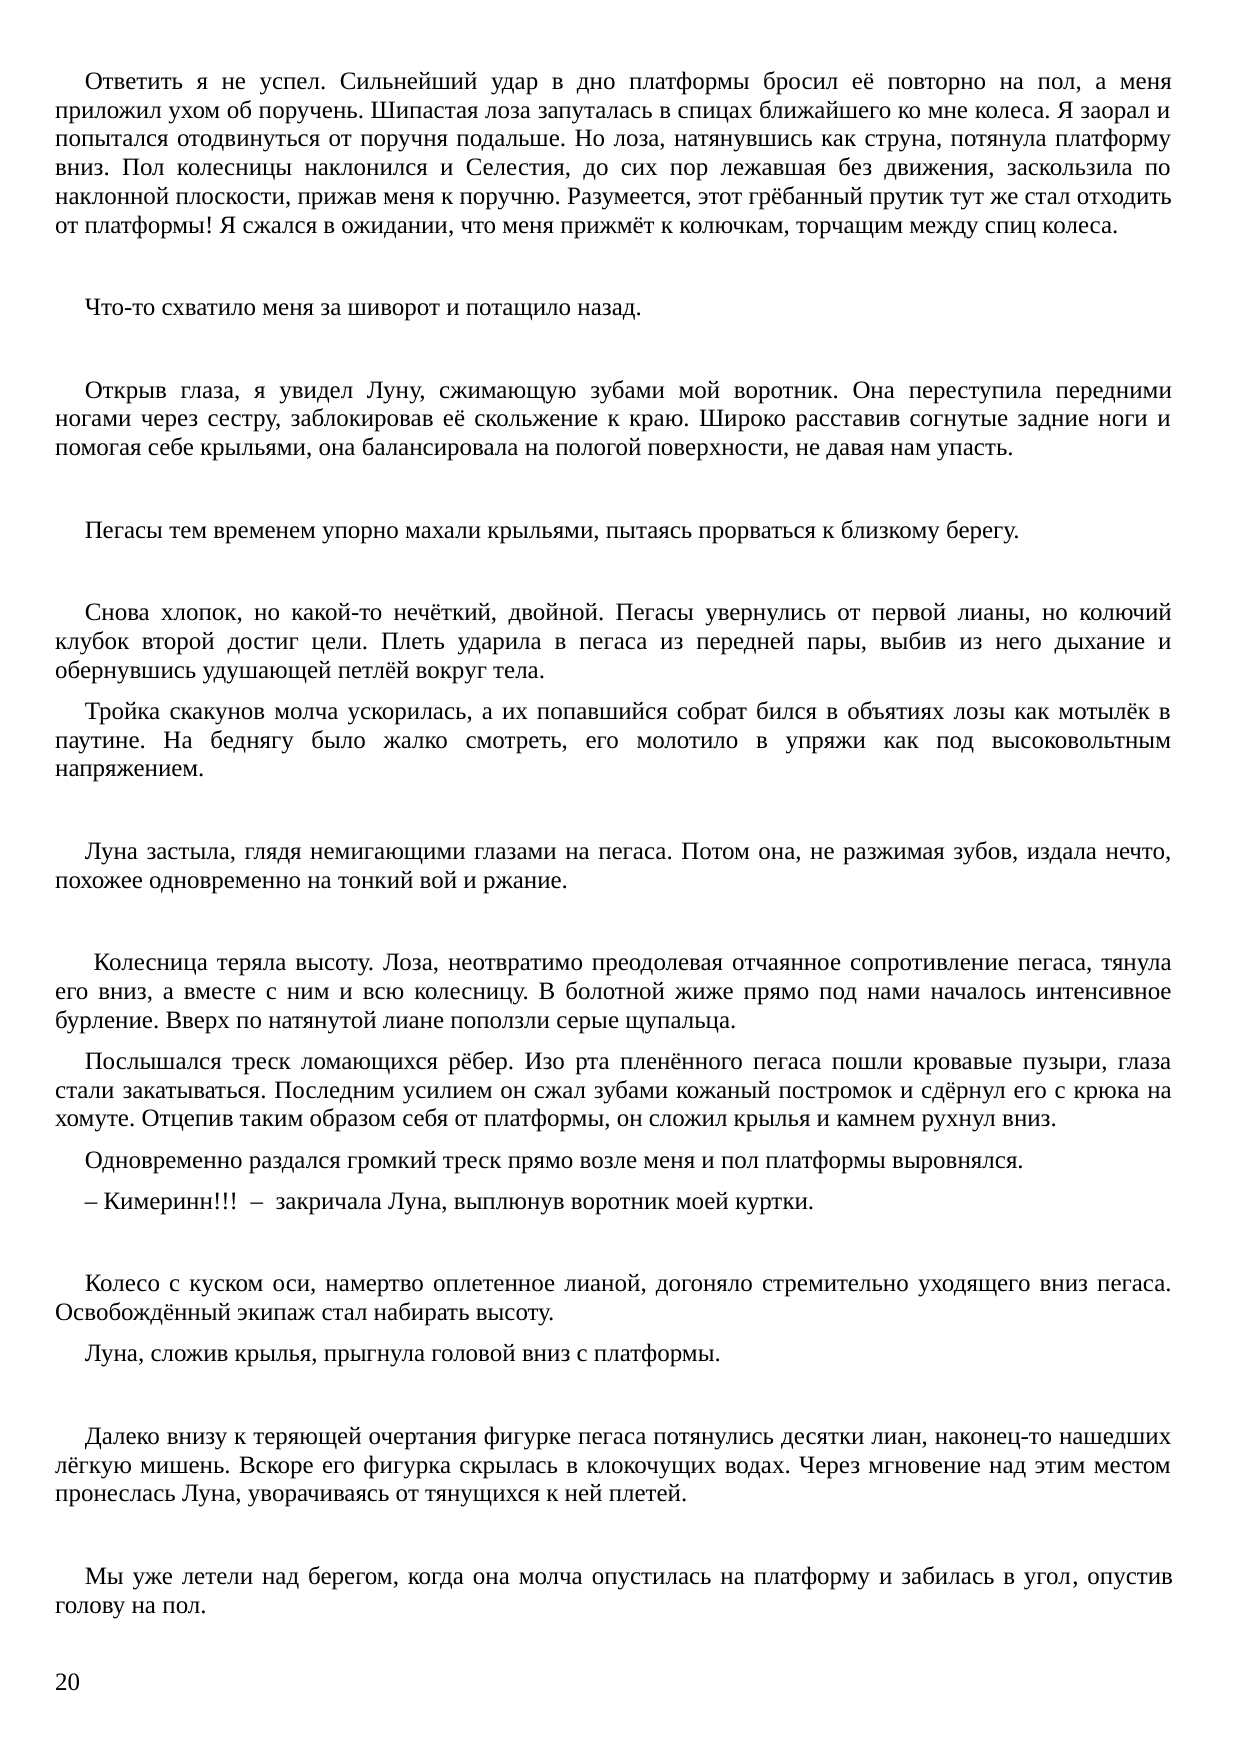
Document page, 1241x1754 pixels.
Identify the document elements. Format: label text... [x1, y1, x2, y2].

text Что-то схватило меня за шиворот и потащило назад. [55, 292, 1173, 321]
text Одновременно раздался громкий треск прямо возле меня и пол платформы выровнялся. [55, 1145, 1173, 1173]
text Снова хлопок, но какой-то нечёткий, двойной. Пегасы увернулись от первой лианы, но колючий клубок второй достиг цели. Плеть ударила в пегаса из передней пары, выбив из него дыхание и обернувшись удушающей петлёй вокруг тела. [55, 597, 1173, 683]
text – Кимеринн!!! – закричала Луна, выплюнув воротник моей куртки. [55, 1186, 1173, 1215]
text Тройка скакунов молча ускорилась, а их попавшийся собрат бился в объятиях лозы как мотылёк в паутине. На беднягу было жалко смотреть, его молотило в упряжи как под высоковольтным напряжением. [55, 696, 1173, 782]
text Луна застыла, глядя немигающими глазами на пегаса. Потом она, не разжимая зубов, издала нечто, похожее одновременно на тонкий вой и ржание. [55, 836, 1173, 893]
text Пегасы тем временем упорно махали крыльями, пытаясь прорваться к близкому берегу. [55, 515, 1173, 543]
text Ответить я не успел. Сильнейший удар в дно платформы бросил её повторно на пол, а меня приложил ухом об поручень. Шипастая лоза запуталась в спицах ближайшего ко мне колеса. Я заорал и попытался отодвинуться от поручня подальше. Но лоза, натянувшись как струна, потянула платформу вниз. Пол колесницы наклонился и Селестия, до сих пор лежавшая без движения, заскользила по наклонной плоскости, прижав меня к поручню. Разумеется, этот грёбанный прутик тут же стал отходить от платформы! Я сжался в ожидании, что меня прижмёт к колючкам, торчащим между спиц колеса. [55, 66, 1173, 238]
text Послышался треск ломающихся рёбер. Изо рта пленённого пегаса пошли кровавые пузыри, глаза стали закатываться. Последним усилием он сжал зубами кожаный постромок и сдёрнул его с крюка на хомуте. Отцепив таким образом себя от платформы, он сложил крылья и камнем рухнул вниз. [55, 1046, 1173, 1132]
text Луна, сложив крылья, прыгнула головой вниз с платформы. [55, 1338, 1173, 1367]
text Колесо с куском оси, намертво оплетенное лианой, догоняло стремительно уходящего вниз пегаса. Освобождённый экипаж стал набирать высоту. [55, 1268, 1173, 1326]
text Открыв глаза, я увидел Луну, сжимающую зубами мой воротник. Она переступила передними ногами через сестру, заблокировав её скольжение к краю. Широко расставив согнутые задние ноги и помогая себе крыльями, она балансировала на пологой поверхности, не давая нам упасть. [55, 375, 1173, 461]
text Далеко внизу к теряющей очертания фигурке пегаса потянулись десятки лиан, наконец-то нашедших лёгкую мишень. Вскоре его фигурка скрылась в клокочущих водах. Через мгновение над этим местом пронеслась Луна, уворачиваясь от тянущихся к ней плетей. [55, 1421, 1173, 1507]
text Мы уже летели над берегом, когда она молча опустилась на платформу и забилась в угол, опустив голову на пол. [55, 1561, 1173, 1618]
text Колесница теряла высоту. Лоза, неотвратимо преодолевая отчаянное сопротивление пегаса, тянула его вниз, а вместе с ним и всю колесницу. В болотной жиже прямо под нами началось интенсивное бурление. Вверх по натянутой лиане поползли серые щупальца. [55, 947, 1173, 1033]
